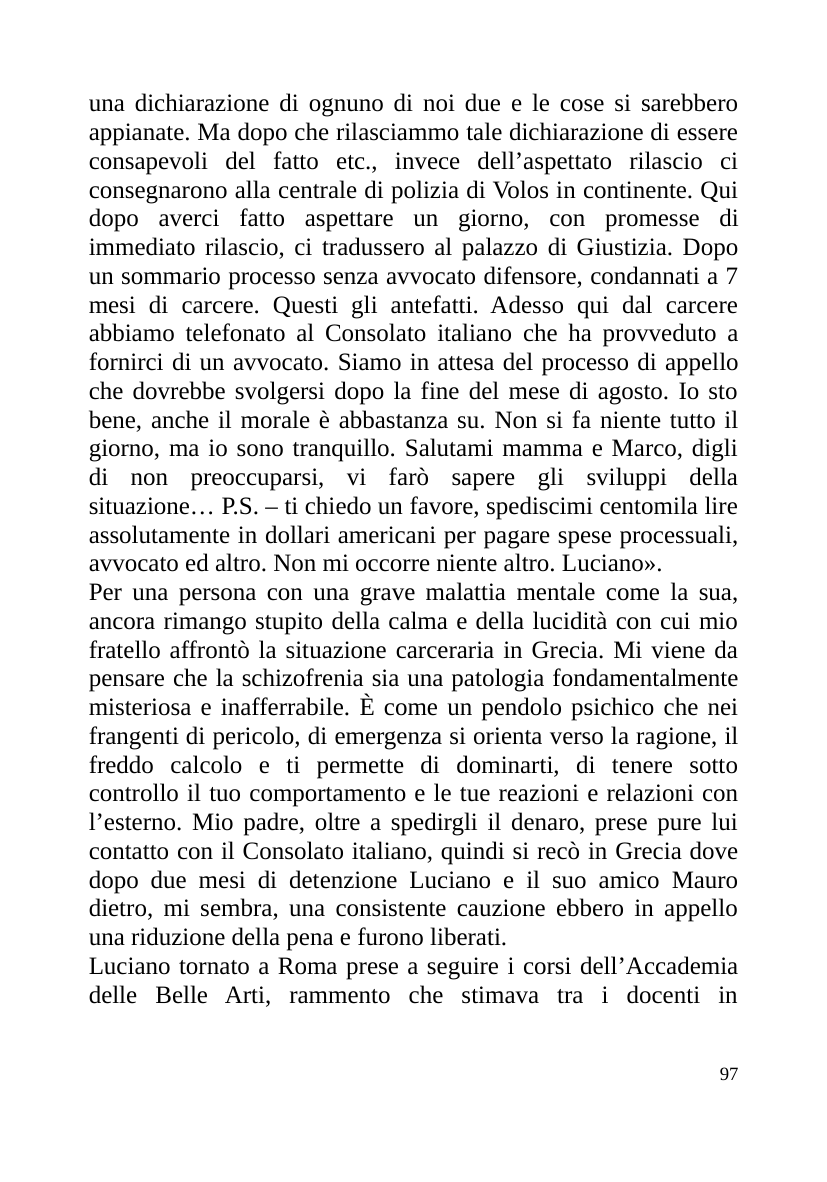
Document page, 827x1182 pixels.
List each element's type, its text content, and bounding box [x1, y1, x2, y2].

text Luciano tornato a Roma prese a seguire i corsi dell’Accademia delle Belle Arti, rammento che stimava tra i docenti in [88, 951, 739, 1008]
text Per una persona con una grave malattia mentale come la sua, ancora rimango stupito della calma e della lucidità con cui mio fratello affrontò la situazione carceraria in Grecia. Mi viene da pensare che la schizofrenia sia una patologia fondamentalmente misteriosa e inafferrabile. È come un pendolo psichico che nei frangenti di pericolo, di emergenza si orienta verso la ragione, il freddo calcolo e ti permette di dominarti, di tenere sotto controllo il tuo comportamento e le tue reazioni e relazioni con l’esterno. Mio padre, oltre a spedirgli il denaro, prese pure lui contatto con il Consolato italiano, quindi si recò in Grecia dove dopo due mesi di detenzione Luciano e il suo amico Mauro dietro, mi sembra, una consistente cauzione ebbero in appello una riduzione della pena e furono liberati. [88, 577, 739, 951]
text una dichiarazione di ognuno di noi due e le cose si sarebbero appianate. Ma dopo che rilasciammo tale dichiarazione di essere consapevoli del fatto etc., invece dell’aspettato rilascio ci consegnarono alla centrale di polizia di Volos in continente. Qui dopo averci fatto aspettare un giorno, con promesse di immediato rilascio, ci tradussero al palazzo di Giustizia. Dopo un sommario processo senza avvocato difensore, condannati a 7 mesi di carcere. Questi gli antefatti. Adesso qui dal carcere abbiamo telefonato al Consolato italiano che ha provveduto a fornirci di un avvocato. Siamo in attesa del processo di appello che dovrebbe svolgersi dopo la fine del mese di agosto. Io sto bene, anche il morale è abbastanza su. Non si fa niente tutto il giorno, ma io sono tranquillo. Salutami mamma e Marco, digli di non preoccuparsi, vi farò sapere gli sviluppi della situazione… P.S. – ti chiedo un favore, spediscimi centomila lire assolutamente in dollari americani per pagare spese processuali, avvocato ed altro. Non mi occorre niente altro. Luciano». [88, 88, 739, 577]
